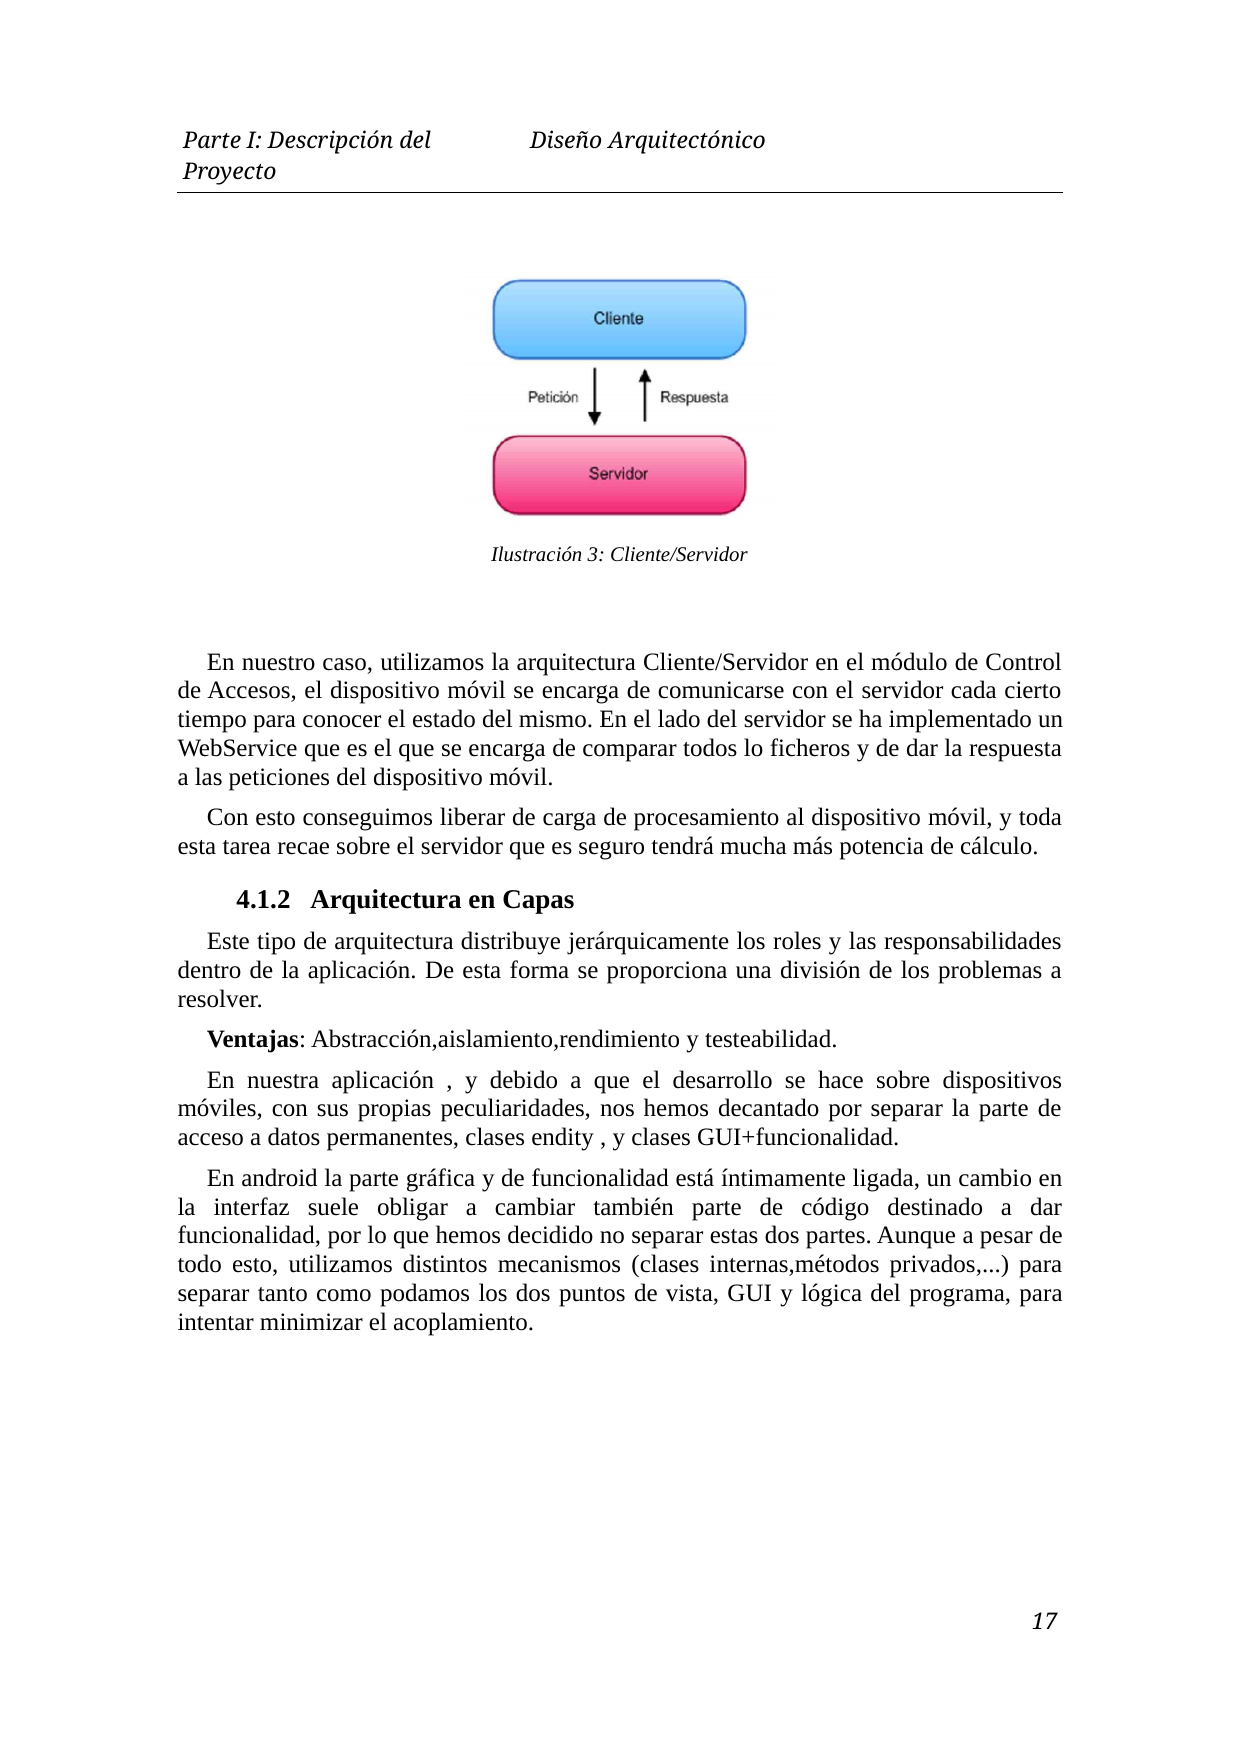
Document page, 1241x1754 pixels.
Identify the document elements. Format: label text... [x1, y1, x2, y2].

picture [463, 250, 778, 542]
text Este tipo de arquitectura distribuye jerárquicamente los roles y las responsabilidades dentro de la aplicación. De esta forma se proporciona una división de los problemas a resolver. [177, 926, 1063, 1012]
text Con esto conseguimos liberar de carga de procesamiento al dispositivo móvil, y toda esta tarea recae sobre el servidor que es seguro tendrá mucha más potencia de cálculo. [177, 802, 1063, 860]
text En nuestra aplicación , y debido a que el desarrollo se hace sobre dispositivos móviles, con sus propias peculiaridades, nos hemos decantado por separar la parte de acceso a datos permanentes, clases endity , y clases GUI+funcionalidad. [177, 1065, 1063, 1151]
subtitle Arquitectura en Capas [236, 883, 1004, 914]
text En android la parte gráfica y de funcionalidad está íntimamente ligada, un cambio en la interfaz suele obligar a cambiar también parte de código destinado a dar funcionalidad, por lo que hemos decidido no separar estas dos partes. Aunque a pesar de todo esto, utilizamos distintos mecanismos (clases internas,métodos privados,...) para separar tanto como podamos los dos puntos de vista, GUI y lógica del programa, para intentar minimizar el acoplamiento. [177, 1163, 1063, 1335]
text Ilustración 3: Cliente/Servidor [463, 542, 777, 566]
text En nuestro caso, utilizamos la arquitectura Cliente/Servidor en el módulo de Control de Accesos, el dispositivo móvil se encarga de comunicarse con el servidor cada cierto tiempo para conocer el estado del mismo. En el lado del servidor se ha implementado un WebService que es el que se encarga de comparar todos lo ficheros y de dar la respuesta a las peticiones del dispositivo móvil. [177, 647, 1063, 791]
text Ventajas: Abstracción,aislamiento,rendimiento y testeabilidad. [177, 1024, 1063, 1053]
